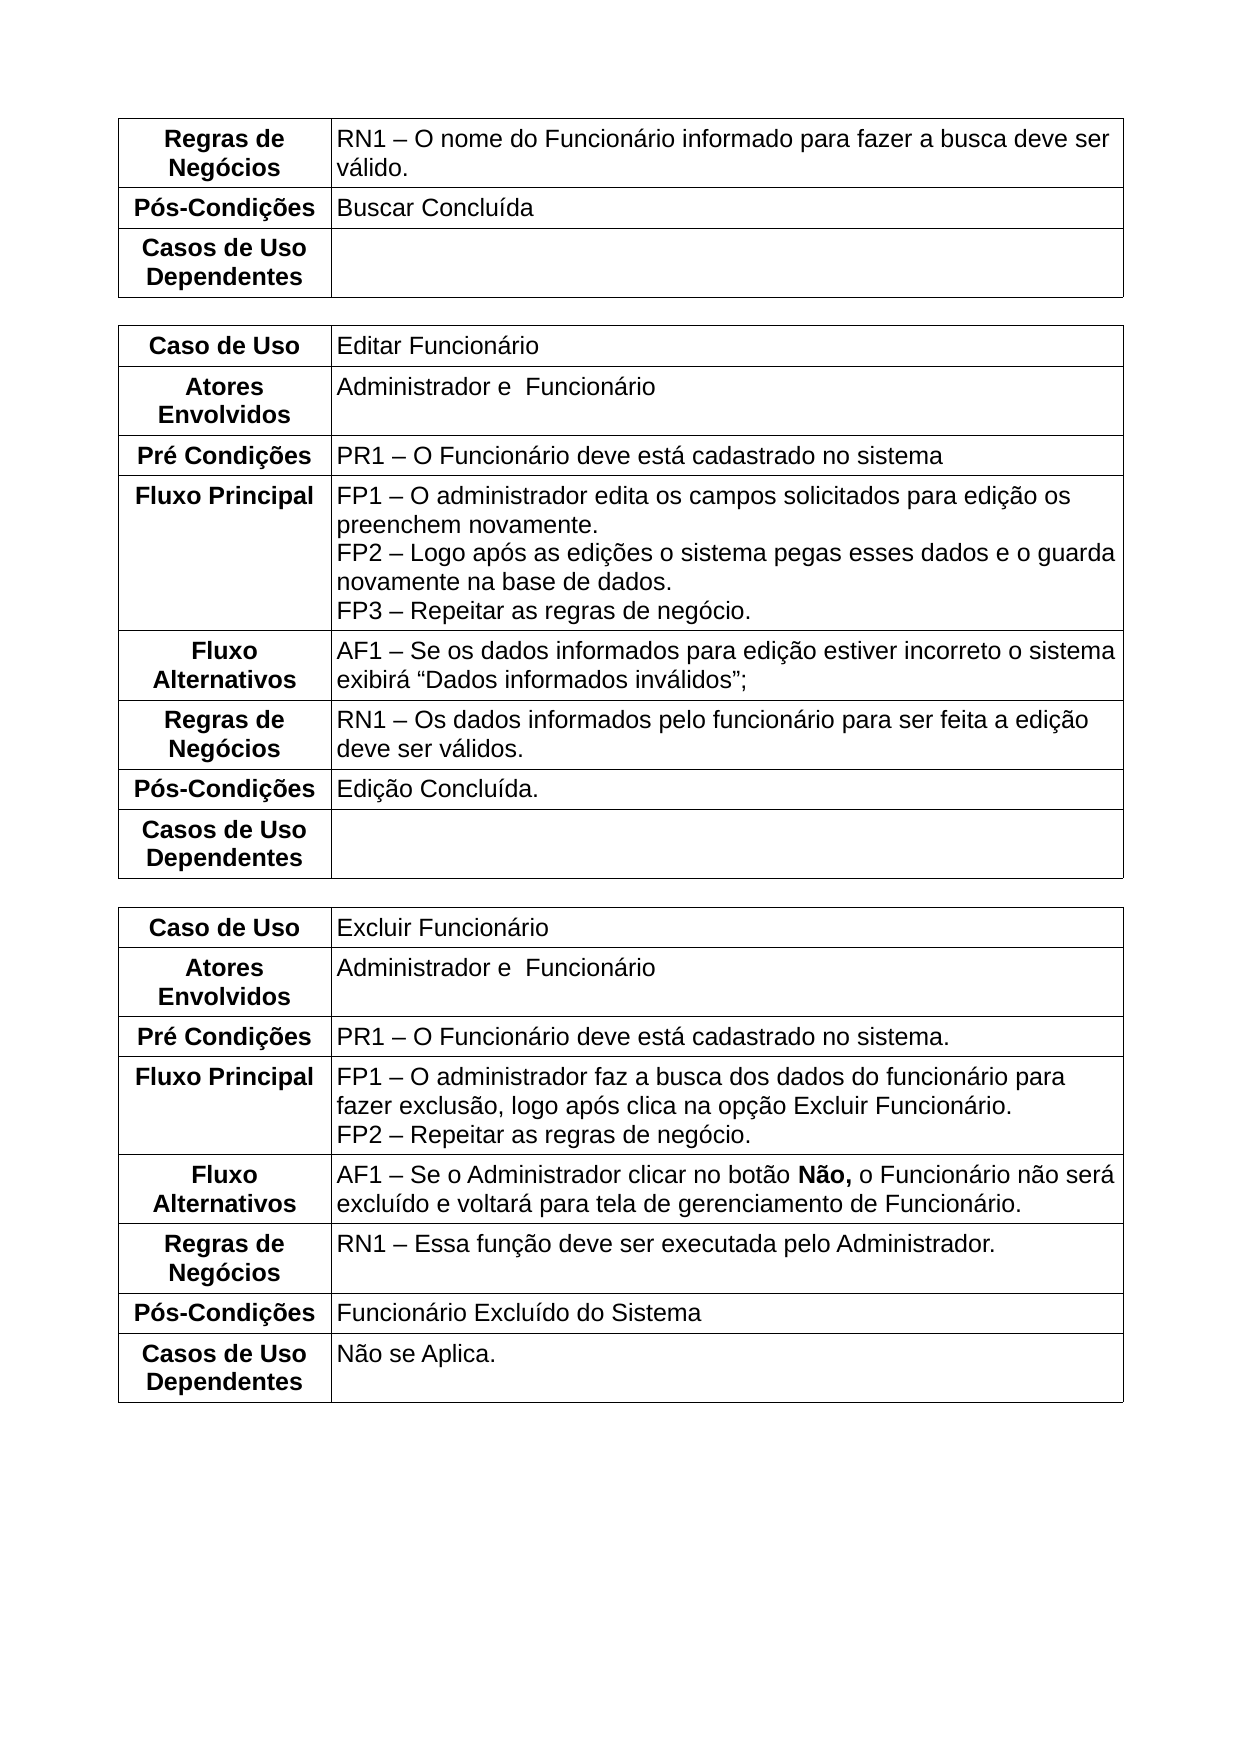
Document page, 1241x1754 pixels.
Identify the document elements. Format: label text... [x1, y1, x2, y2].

table_cell [332, 229, 1123, 297]
table_cell Não se Aplica. [332, 1334, 1123, 1402]
table_cell RN1 – O nome do Funcionário informado para fazer a busca deve ser válido. [332, 119, 1123, 187]
table_cell FP1 – O administrador faz a busca dos dados do funcionário para fazer exclusão, logo após clica na opção Excluir Funcionário. FP2 – Repeitar as regras de negócio. [332, 1057, 1123, 1154]
table_header Excluir Funcionário [332, 908, 1123, 947]
table_cell Casos de Uso Dependentes [119, 1334, 331, 1402]
table_cell Fluxo Alternativos [119, 1155, 331, 1223]
table_cell Edição Concluída. [332, 770, 1123, 809]
table_cell RN1 – Essa função deve ser executada pelo Administrador. [332, 1224, 1123, 1292]
table_header Editar Funcionário [332, 326, 1123, 366]
table_cell FP1 – O administrador edita os campos solicitados para edição os preenchem novamente. FP2 – Logo após as edições o sistema pegas esses dados e o guarda novamente na base de dados. FP3 – Repeitar as regras de negócio. [332, 476, 1123, 630]
table_header Caso de Uso [119, 326, 331, 366]
table_cell Pós-Condições [119, 770, 331, 809]
table_cell Administrador e Funcionário [332, 367, 1123, 435]
table_cell Administrador e Funcionário [332, 948, 1123, 1016]
table_cell AF1 – Se o Administrador clicar no botão Não, o Funcionário não será excluído e voltará para tela de gerenciamento de Funcionário. [332, 1155, 1123, 1223]
table_cell Fluxo Principal [119, 1057, 331, 1154]
table_cell PR1 – O Funcionário deve está cadastrado no sistema. [332, 1017, 1123, 1056]
table_cell Casos de Uso Dependentes [119, 229, 331, 297]
table_cell Casos de Uso Dependentes [119, 810, 331, 878]
table_cell Pós-Condições [119, 188, 331, 227]
table_cell Regras de Negócios [119, 119, 331, 187]
table_cell AF1 – Se os dados informados para edição estiver incorreto o sistema exibirá “Dados informados inválidos”; [332, 631, 1123, 699]
table_cell Fluxo Principal [119, 476, 331, 630]
table_cell RN1 – Os dados informados pelo funcionário para ser feita a edição deve ser válidos. [332, 701, 1123, 768]
table_cell Atores Envolvidos [119, 367, 331, 435]
table_header Caso de Uso [119, 908, 331, 947]
table_cell Funcionário Excluído do Sistema [332, 1294, 1123, 1333]
table_cell Fluxo Alternativos [119, 631, 331, 699]
table_cell Pré Condições [119, 1017, 331, 1056]
table_cell Regras de Negócios [119, 701, 331, 768]
table_cell Pré Condições [119, 436, 331, 475]
table_cell Atores Envolvidos [119, 948, 331, 1016]
table_cell PR1 – O Funcionário deve está cadastrado no sistema [332, 436, 1123, 475]
table_cell [332, 810, 1123, 878]
table_cell Buscar Concluída [332, 188, 1123, 227]
table_cell Pós-Condições [119, 1294, 331, 1333]
table_cell Regras de Negócios [119, 1224, 331, 1292]
